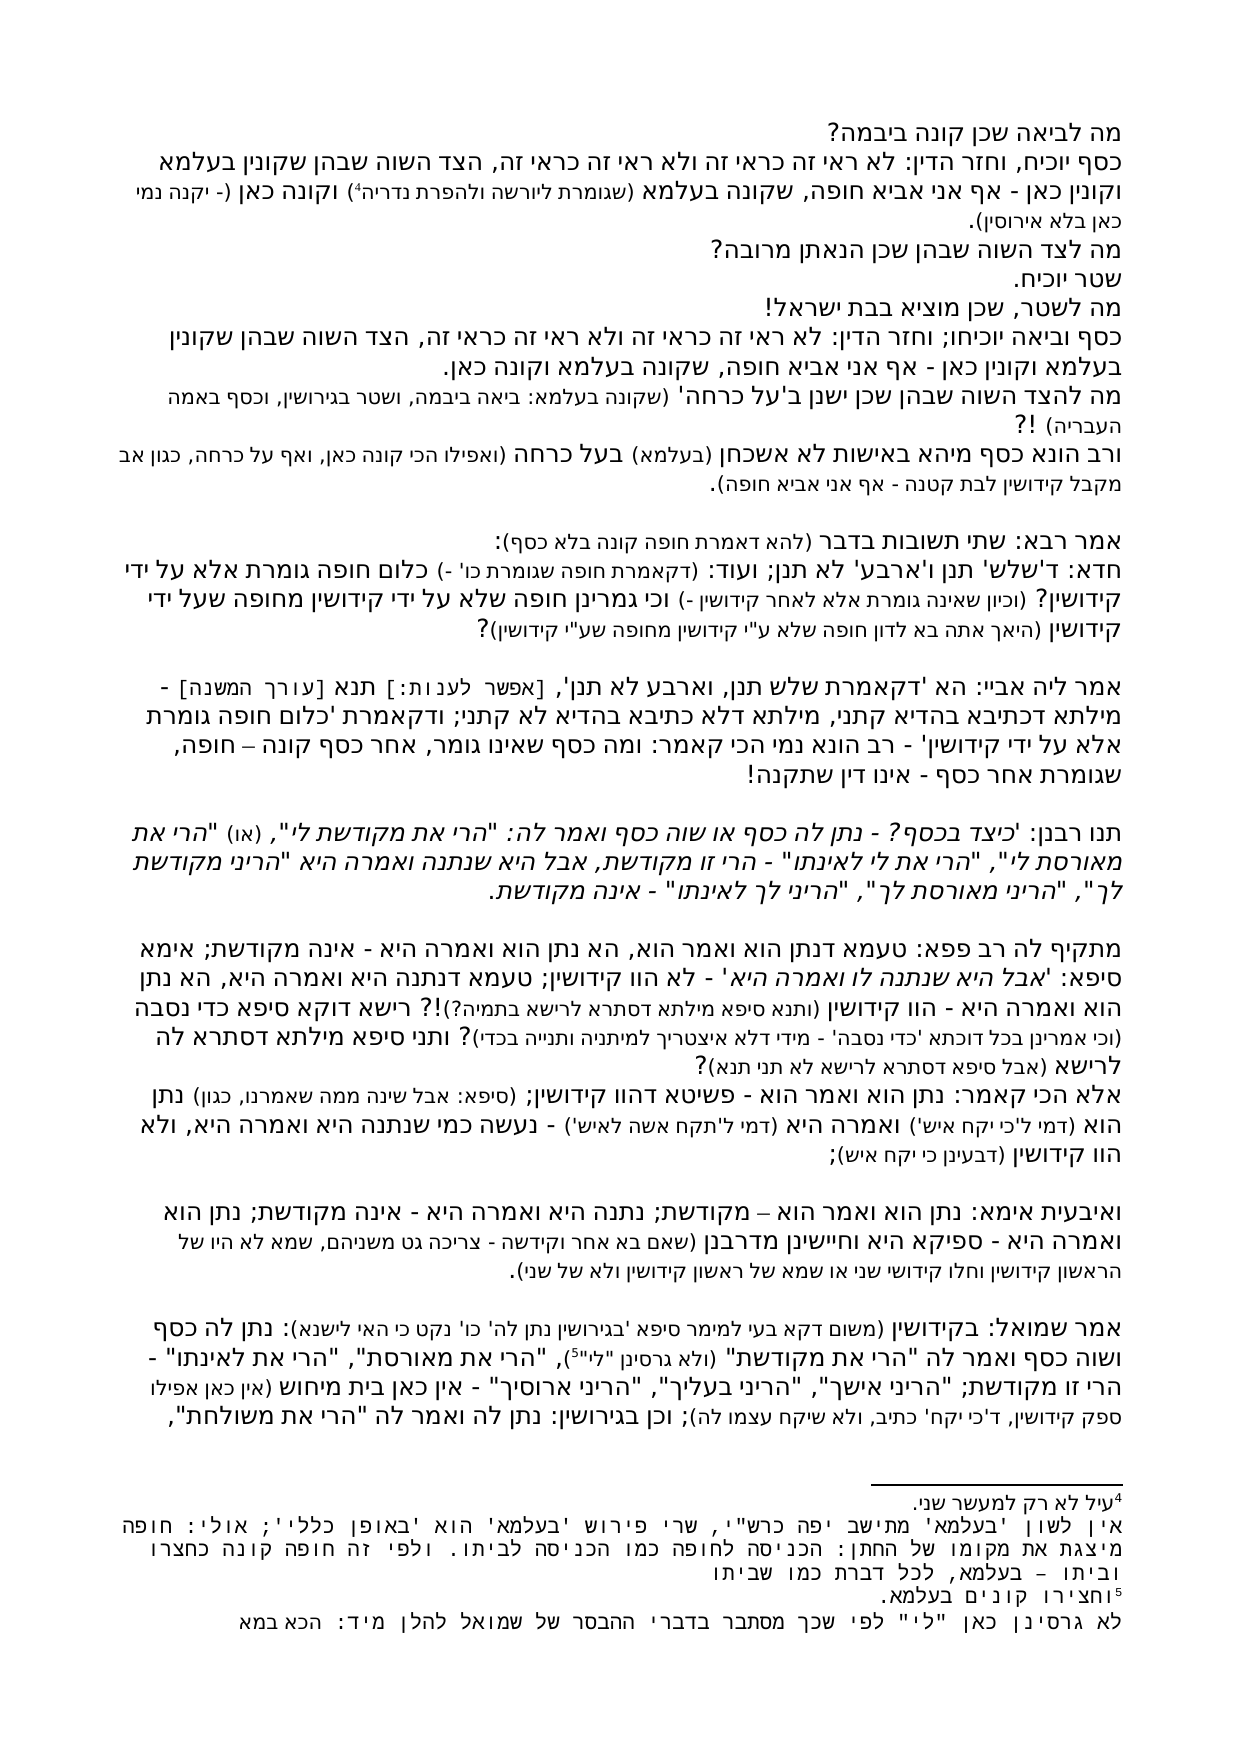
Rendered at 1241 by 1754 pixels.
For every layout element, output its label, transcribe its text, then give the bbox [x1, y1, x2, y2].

text אמר ליה אביי: הא 'דקאמרת שלש תנן, וארבע לא תנן', [אפשר לענות:] תנא [עורך המשנה] - מילתא דכתיבא בהדיא קתני, מילתא דלא כתיבא בהדיא לא קתני; ודקאמרת 'כלום חופה גומרת אלא על ידי קידושין' - רב הונא נמי הכי קאמר: ומה כסף שאינו גומר, אחר כסף קונה – חופה, שגומרת אחר כסף - אינו דין שתקנה! [118, 672, 1122, 789]
text מה להצד השוה שבהן שכן ישנן ב'על כרחה' (שקונה בעלמא: ביאה ביבמה, ושטר בגירושין, וכסף באמה העבריה) !? [118, 381, 1122, 439]
text אמר שמואל: בקידושין (משום דקא בעי למימר סיפא 'בגירושין נתן לה' כו' נקט כי האי לישנא): נתן לה כסף ושוה כסף ואמר לה "הרי את מקודשת" (ולא גרסינן "לי"), "הרי את מאורסת", "הרי את לאינתו" - הרי זו מקודשת; "הריני אישך", "הריני בעליך", "הריני ארוסיך" - אין כאן בית מיחוש (אין כאן אפילו ספק קידושין, ד'כי יקח' כתיב, ולא שיקח עצמו לה); וכן בגירושין: נתן לה ואמר לה "הרי את משולחת", [118, 1313, 1122, 1431]
text אלא הכי קאמר: נתן הוא ואמר הוא - פשיטא דהוו קידושין; (סיפא: אבל שינה ממה שאמרנו, כגון) נתן הוא (דמי ל'כי יקח איש') ואמרה היא (דמי ל'תקח אשה לאיש') - נעשה כמי שנתנה היא ואמרה היא, ולא הוו קידושין (דבעינן כי יקח איש); [118, 1081, 1122, 1168]
text וחצירו קונים בעלמא. [118, 1587, 1122, 1610]
text אין לשון 'בעלמא' מתישב יפה כרש"י, שרי פירוש 'בעלמא' הוא 'באופן כללי'; אולי: חופה מיצגת את מקומו של החתן: הכניסה לחופה כמו הכניסה לביתו. ולפי זה חופה קונה כחצרו וביתו – בעלמא, לכל דברת כמו שביתו [118, 1516, 1122, 1587]
text עיל לא רק למעשר שני. [118, 1491, 1122, 1516]
text ואיבעית אימא: נתן הוא ואמר הוא – מקודשת; נתנה היא ואמרה היא - אינה מקודשת; נתן הוא ואמרה היא - ספיקא היא וחיישינן מדרבנן (שאם בא אחר וקידשה - צריכה גט משניהם, שמא לא היו של הראשון קידושין וחלו קידושי שני או שמא של ראשון קידושין ולא של שני). [118, 1197, 1122, 1285]
text חדא: ד'שלש' תנן ו'ארבע' לא תנן; ועוד: (דקאמרת חופה שגומרת כו' -) כלום חופה גומרת אלא על ידי קידושין? (וכיון שאינה גומרת אלא לאחר קידושין -) וכי גמרינן חופה שלא על ידי קידושין מחופה שעל ידי קידושין (היאך אתה בא לדון חופה שלא ע"י קידושין מחופה שע"י קידושין)? [118, 555, 1122, 643]
text כסף יוכיח, וחזר הדין: לא ראי זה כראי זה ולא ראי זה כראי זה, הצד השוה שבהן שקונין בעלמא וקונין כאן - אף אני אביא חופה, שקונה בעלמא (שגומרת ליורשה ולהפרת נדריה) וקונה כאן (- יקנה נמי כאן בלא אירוסין). [118, 147, 1122, 235]
text מה לצד השוה שבהן שכן הנאתן מרובה? [118, 235, 1122, 264]
text תנו רבנן: 'כיצד בכסף? - נתן לה כסף או שוה כסף ואמר לה: "הרי את מקודשת לי", (או) "הרי את מאורסת לי", "הרי את לי לאינתו" - הרי זו מקודשת, אבל היא שנתנה ואמרה היא "הריני מקודשת לך", "הריני מאורסת לך", "הריני לך לאינתו" - אינה מקודשת. [118, 818, 1122, 906]
text מתקיף לה רב פפא: טעמא דנתן הוא ואמר הוא, הא נתן הוא ואמרה היא - אינה מקודשת; אימא סיפא: 'אבל היא שנתנה לו ואמרה היא' - לא הוו קידושין; טעמא דנתנה היא ואמרה היא, הא נתן הוא ואמרה היא - הוו קידושין (ותנא סיפא מילתא דסתרא לרישא בתמיה?)!? רישא דוקא סיפא כדי נסבה (וכי אמרינן בכל דוכתא 'כדי נסבה' - מידי דלא איצטריך למיתניה ותנייה בכדי)? ותני סיפא מילתא דסתרא לה לרישא (אבל סיפא דסתרא לרישא לא תני תנא)? [118, 934, 1122, 1081]
text ורב הונא כסף מיהא באישות לא אשכחן (בעלמא) בעל כרחה (ואפילו הכי קונה כאן, ואף על כרחה, כגון אב מקבל קידושין לבת קטנה - אף אני אביא חופה). [118, 439, 1122, 497]
text כסף וביאה יוכיחו; וחזר הדין: לא ראי זה כראי זה ולא ראי זה כראי זה, הצד השוה שבהן שקונין בעלמא וקונין כאן - אף אני אביא חופה, שקונה בעלמא וקונה כאן. [118, 322, 1122, 381]
text מה לשטר, שכן מוציא בבת ישראל! [118, 293, 1122, 322]
text אמר רבא: שתי תשובות בדבר (להא דאמרת חופה קונה בלא כסף): [118, 526, 1122, 555]
text לא גרסינן כאן "לי" לפי שכך מסתבר בדברי ההבסר של שמואל להלן מיד: הכא במא [118, 1610, 1122, 1636]
text מה לביאה שכן קונה ביבמה? [118, 118, 1122, 147]
text שטר יוכיח. [118, 264, 1122, 293]
